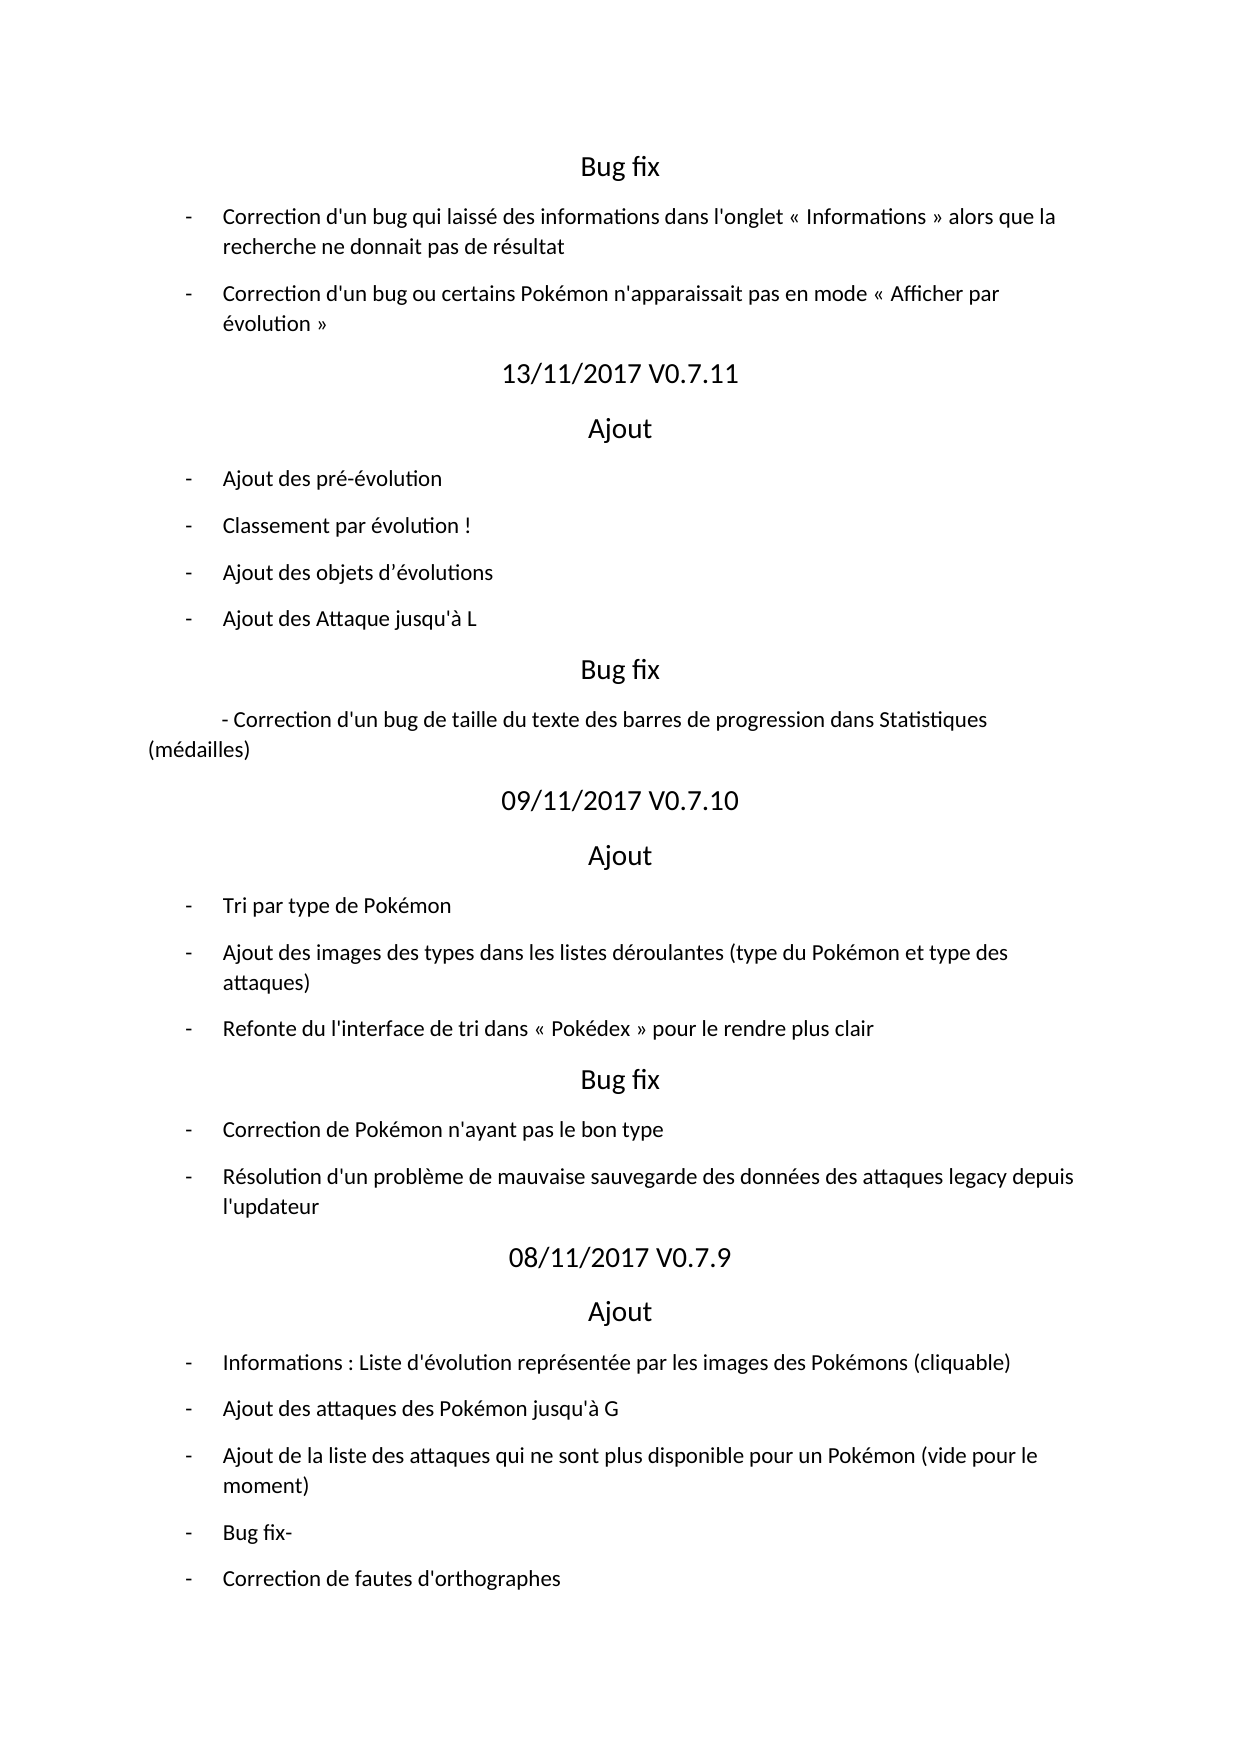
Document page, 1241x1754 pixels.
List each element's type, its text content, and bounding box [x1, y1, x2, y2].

list Ajout des Attaque jusqu'à L [185, 604, 1093, 632]
text Ajout [148, 1293, 1093, 1329]
list Refonte du l'interface de tri dans « Pokédex » pour le rendre plus clair [185, 1014, 1093, 1042]
list Correction d'un bug ou certains Pokémon n'apparaissait pas en mode « Afficher par évolution » [185, 279, 1093, 337]
text Bug fix [148, 148, 1093, 183]
text 09/11/2017 V0.7.10 [148, 782, 1093, 818]
list Résolution d'un problème de mauvaise sauvegarde des données des attaques legacy depuis l'updateur [185, 1162, 1093, 1220]
list Bug fix- [185, 1518, 1093, 1546]
list Correction de fautes d'orthographes [185, 1564, 1093, 1592]
list Correction de Pokémon n'ayant pas le bon type [185, 1116, 1093, 1144]
text Bug fix [148, 1061, 1093, 1097]
list Tri par type de Pokémon [185, 891, 1093, 919]
text - Correction d'un bug de taille du texte des barres de progression dans Statistiques (médailles) [148, 706, 1093, 763]
list Informations : Liste d'évolution représentée par les images des Pokémons (cliquable) [185, 1348, 1093, 1376]
text 08/11/2017 V0.7.9 [148, 1239, 1093, 1274]
list Ajout des pré-évolution [185, 464, 1093, 493]
list Ajout de la liste des attaques qui ne sont plus disponible pour un Pokémon (vide pour le moment) [185, 1441, 1093, 1499]
text Bug fix [148, 651, 1093, 686]
list Classement par évolution ! [185, 511, 1093, 539]
list Ajout des objets d’évolutions [185, 558, 1093, 586]
text Ajout [148, 837, 1093, 872]
text Ajout [148, 410, 1093, 446]
list Ajout des attaques des Pokémon jusqu'à G [185, 1394, 1093, 1423]
list Correction d'un bug qui laissé des informations dans l'onglet « Informations » alors que la recherche ne donnait pas de résultat [185, 202, 1093, 260]
list Ajout des images des types dans les listes déroulantes (type du Pokémon et type des attaques) [185, 938, 1093, 996]
text 13/11/2017 V0.7.11 [148, 355, 1093, 391]
